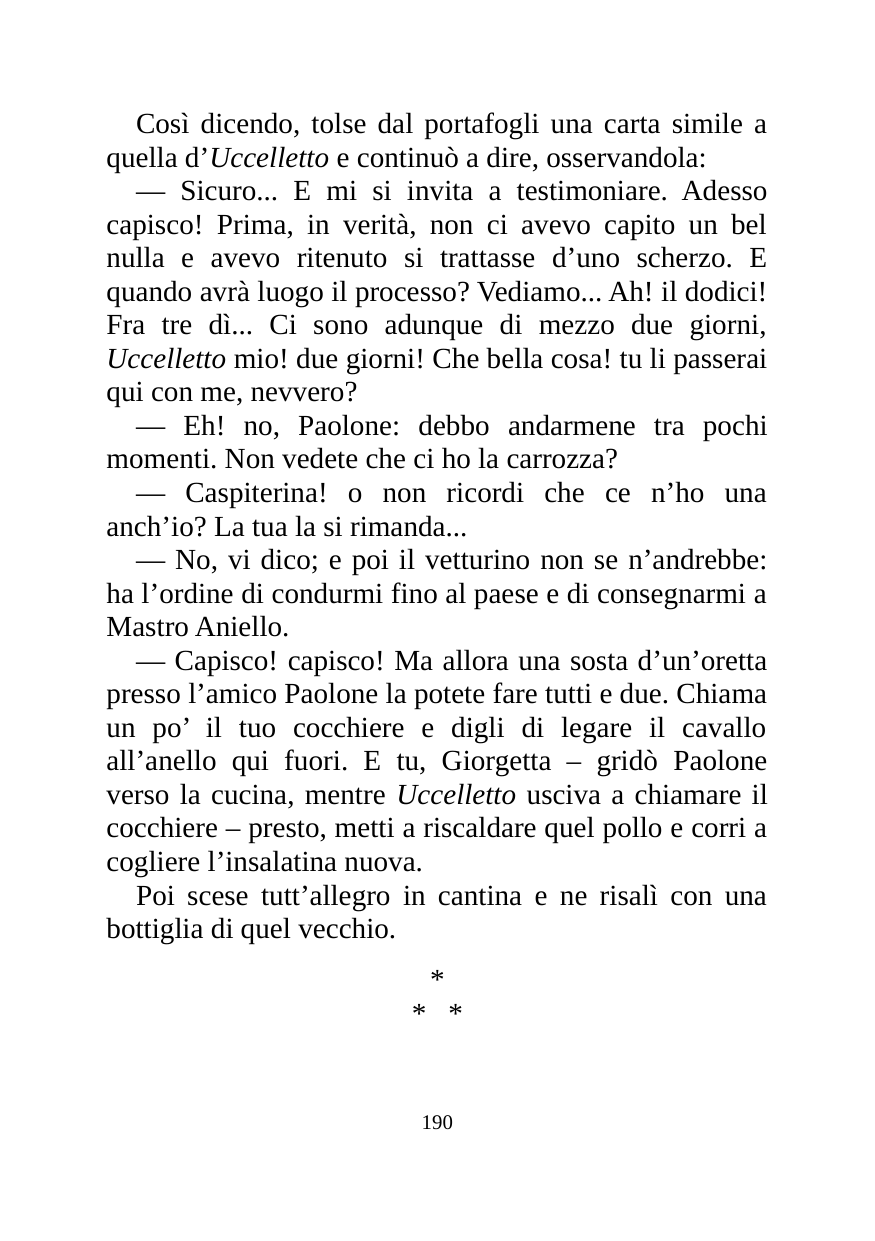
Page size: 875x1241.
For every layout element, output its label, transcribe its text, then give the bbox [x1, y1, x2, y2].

text — Caspiterina! o non ricordi che ce n’ho una anch’io? La tua la si rimanda... [106, 475, 768, 542]
text — Capisco! capisco! Ma allora una sosta d’un’oretta presso l’amico Paolone la potete fare tutti e due. Chiama un po’ il tuo cocchiere e digli di legare il cavallo all’anello qui fuori. E tu, Giorgetta – gridò Paolone verso la cucina, mentre Uccelletto usciva a chiamare il cocchiere – presto, metti a riscaldare quel pollo e corri a cogliere l’insalatina nuova. [106, 643, 768, 878]
text Così dicendo, tolse dal portafogli una carta simile a quella d’Uccelletto e continuò a dire, osservandola: [106, 106, 768, 173]
text * * * [106, 962, 768, 1029]
text — Eh! no, Paolone: debbo andarmene tra pochi momenti. Non vedete che ci ho la carrozza? [106, 408, 768, 475]
text — Sicuro... E mi si invita a testimoniare. Adesso capisco! Prima, in verità, non ci avevo capito un bel nulla e avevo ritenuto si trattasse d’uno scherzo. E quando avrà luogo il processo? Vediamo... Ah! il dodici! Fra tre dì... Ci sono adunque di mezzo due giorni, Uccelletto mio! due giorni! Che bella cosa! tu li passerai qui con me, nevvero? [106, 173, 768, 408]
text — No, vi dico; e poi il vetturino non se n’andrebbe: ha l’ordine di condurmi fino al paese e di consegnarmi a Mastro Aniello. [106, 542, 768, 643]
text Poi scese tutt’allegro in cantina e ne risalì con una bottiglia di quel vecchio. [106, 878, 768, 945]
